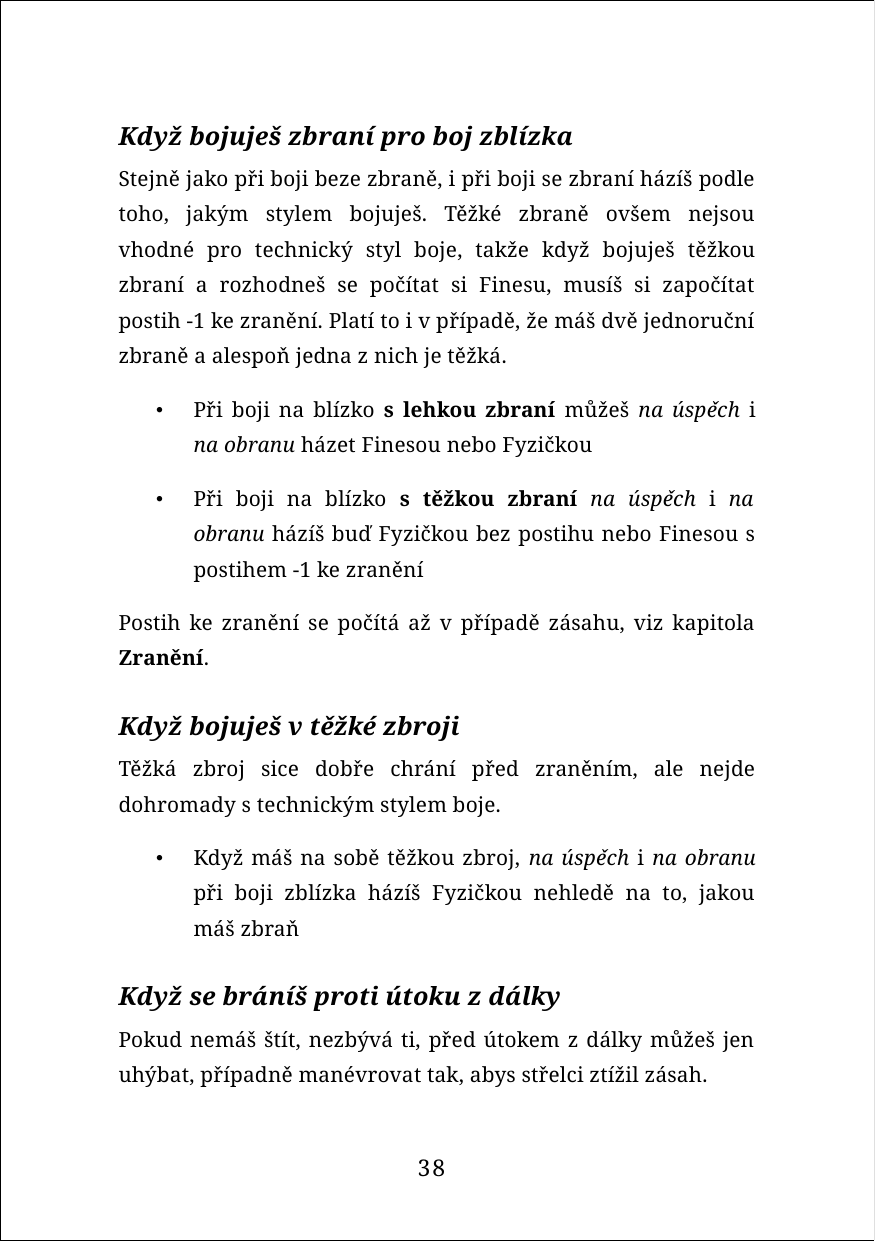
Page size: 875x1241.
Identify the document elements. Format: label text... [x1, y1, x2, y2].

subtitle Když bojuješ zbraní pro boj zblízka [118, 118, 756, 152]
list Když máš na sobě těžkou zbroj, na úspěch i na obranu při boji zblízka házíš Fyzičkou nehledě na to, jakou máš zbraň [156, 843, 756, 942]
text Pokud nemáš štít, nezbývá ti, před útokem z dálky můžeš jen uhýbat, případně manévrovat tak, abys střelci ztížil zásah. [118, 1025, 756, 1089]
text Postih ke zranění se počítá až v případě zásahu, viz kapitola Zranění. [118, 608, 756, 672]
subtitle Když se bráníš proti útoku z dálky [118, 979, 756, 1013]
list Při boji na blízko s těžkou zbraní na úspěch i na obranu házíš buď Fyzičkou bez postihu nebo Finesou s postihem -1 ke zranění [156, 484, 756, 583]
text Těžká zbroj sice dobře chrání před zraněním, ale nejde dohromady s technickým stylem boje. [118, 754, 756, 818]
text Stejně jako při boji beze zbraně, i při boji se zbraní házíš podle toho, jakým stylem bojuješ. Těžké zbraně ovšem nejsou vhodné pro technický styl boje, takže když bojuješ těžkou zbraní a rozhodneš se počítat si Finesu, musíš si započítat postih -1 ke zranění. Platí to i v případě, že máš dvě jednoruční zbraně a alespoň jedna z nich je těžká. [118, 164, 756, 370]
subtitle Když bojuješ v těžké zbroji [118, 708, 756, 742]
list Při boji na blízko s lehkou zbraní můžeš na úspěch i na obranu házet Finesou nebo Fyzičkou [156, 395, 756, 459]
